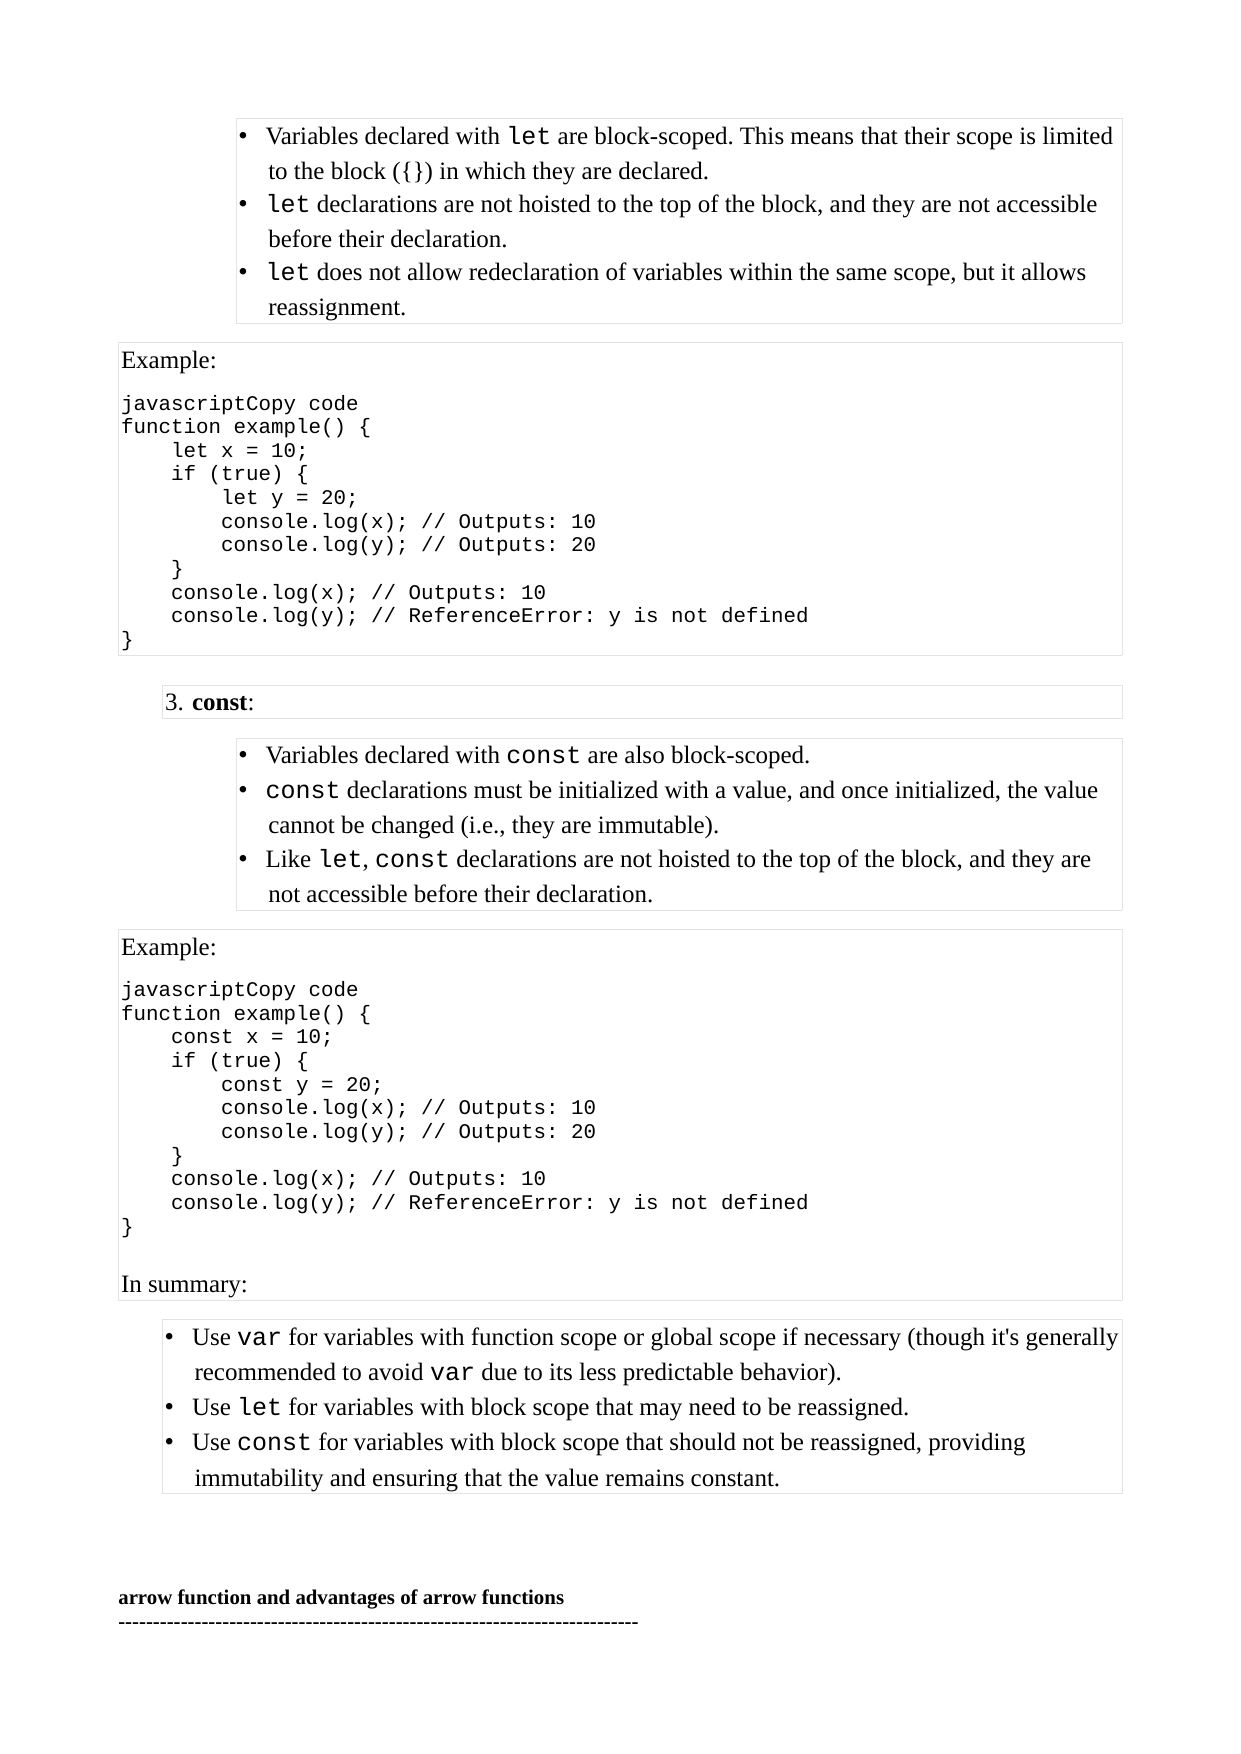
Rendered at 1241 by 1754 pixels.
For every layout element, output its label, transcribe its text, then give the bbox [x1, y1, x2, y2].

text let x = 10; [119, 437, 1122, 461]
text arrow function and advantages of arrow functions [118, 1585, 1122, 1609]
list Like let, const declarations are not hoisted to the top of the block, and they are not accessible before their declaration. [237, 841, 1122, 910]
text console.log(y); // ReferenceError: y is not defined [119, 603, 1122, 626]
text let y = 20; [119, 484, 1122, 508]
text console.log(x); // Outputs: 10 [119, 1166, 1122, 1189]
text const y = 20; [119, 1071, 1122, 1095]
text if (true) { [119, 461, 1122, 484]
text const x = 10; [119, 1024, 1122, 1047]
text console.log(y); // ReferenceError: y is not defined [119, 1189, 1122, 1213]
list const: [163, 686, 1122, 718]
list Use var for variables with function scope or global scope if necessary (though it's generally recommended to avoid var due to its less predictable behavior). [163, 1320, 1122, 1387]
text console.log(x); // Outputs: 10 [119, 508, 1122, 532]
text --------------------------------------------------------------------------- [118, 1609, 1122, 1633]
text } [119, 555, 1122, 579]
text javascriptCopy code [119, 390, 1122, 413]
list const declarations must be initialized with a value, and once initialized, the value cannot be changed (i.e., they are immutable). [237, 773, 1122, 839]
text console.log(y); // Outputs: 20 [119, 1118, 1122, 1142]
text } [119, 1213, 1122, 1239]
list Use let for variables with block scope that may need to be reassigned. [163, 1389, 1122, 1423]
text In summary: [119, 1266, 1122, 1300]
text console.log(x); // Outputs: 10 [119, 579, 1122, 603]
text Example: [119, 930, 1122, 960]
text if (true) { [119, 1047, 1122, 1071]
text javascriptCopy code [119, 977, 1122, 1000]
text console.log(y); // Outputs: 20 [119, 532, 1122, 555]
text console.log(x); // Outputs: 10 [119, 1095, 1122, 1118]
list Variables declared with let are block-scoped. This means that their scope is limited to the block ({}) in which they are declared. [237, 119, 1122, 184]
list Use const for variables with block scope that should not be reassigned, providing immutability and ensuring that the value remains constant. [163, 1425, 1122, 1493]
text Example: [119, 343, 1122, 374]
list let does not allow redeclaration of variables within the same scope, but it allows reassignment. [237, 254, 1122, 323]
text function example() { [119, 1000, 1122, 1024]
text function example() { [119, 413, 1122, 437]
text } [119, 626, 1122, 655]
list let declarations are not hoisted to the top of the block, and they are not accessible before their declaration. [237, 186, 1122, 253]
list Variables declared with const are also block-scoped. [237, 739, 1122, 771]
text } [119, 1142, 1122, 1166]
